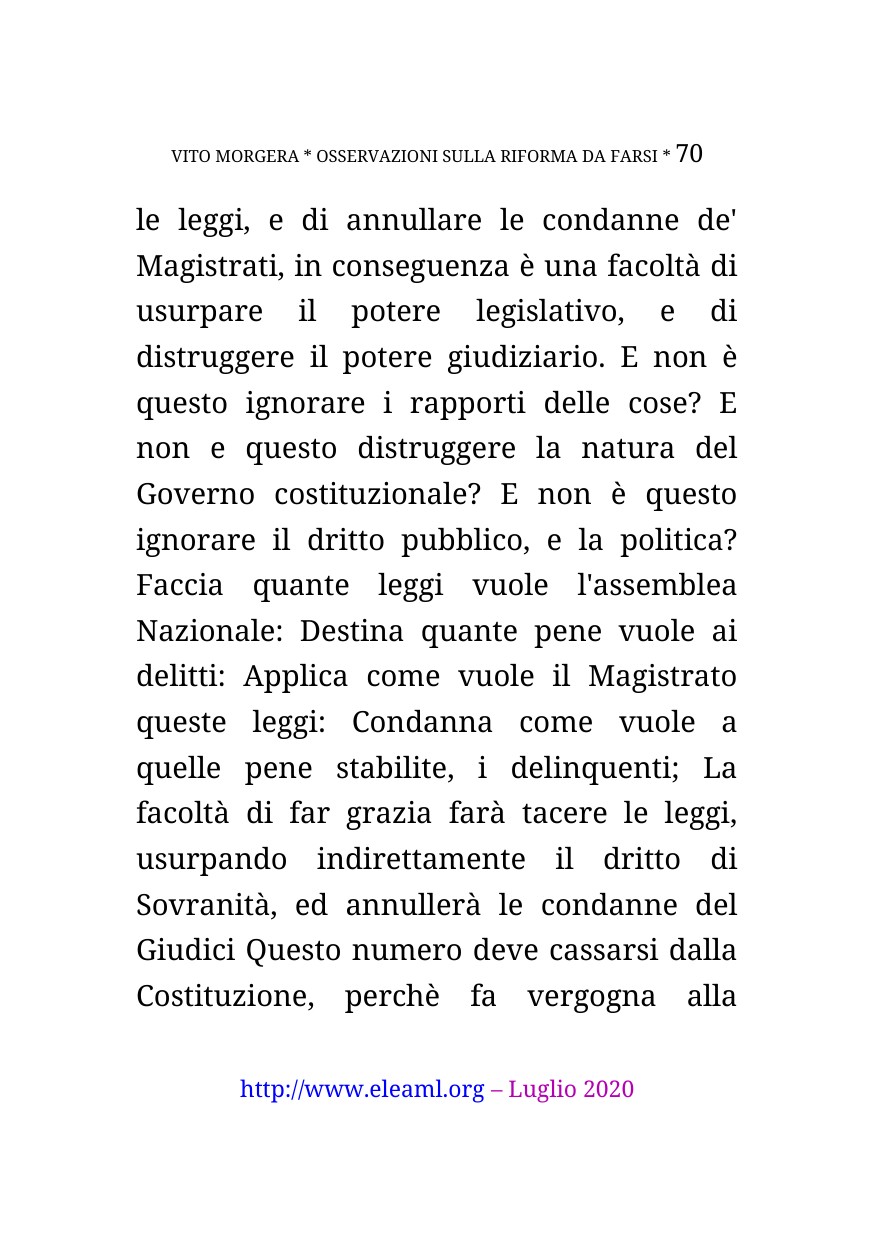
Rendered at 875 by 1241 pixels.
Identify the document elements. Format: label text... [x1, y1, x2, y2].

text le leggi, e di annullare le condanne de' Magistrati, in conseguenza è una facoltà di usurpare il potere legislativo, e di distruggere il potere giudiziario. E non è questo ignorare i rapporti delle cose? E non e questo distruggere la natura del Governo costituzionale? E non è questo ignorare il dritto pubblico, e la politica? Faccia quante leggi vuole l'assemblea Nazionale: Destina quante pene vuole ai delitti: Applica come vuole il Magistrato queste leggi: Condanna come vuole a quelle pene stabilite, i delinquenti; La facoltà di far grazia farà tacere le leggi, usurpando indirettamente il dritto di Sovranità, ed annullerà le condanne del Giudici Questo numero deve cassarsi dalla Costituzione, perchè fa vergogna alla [136, 199, 738, 1015]
